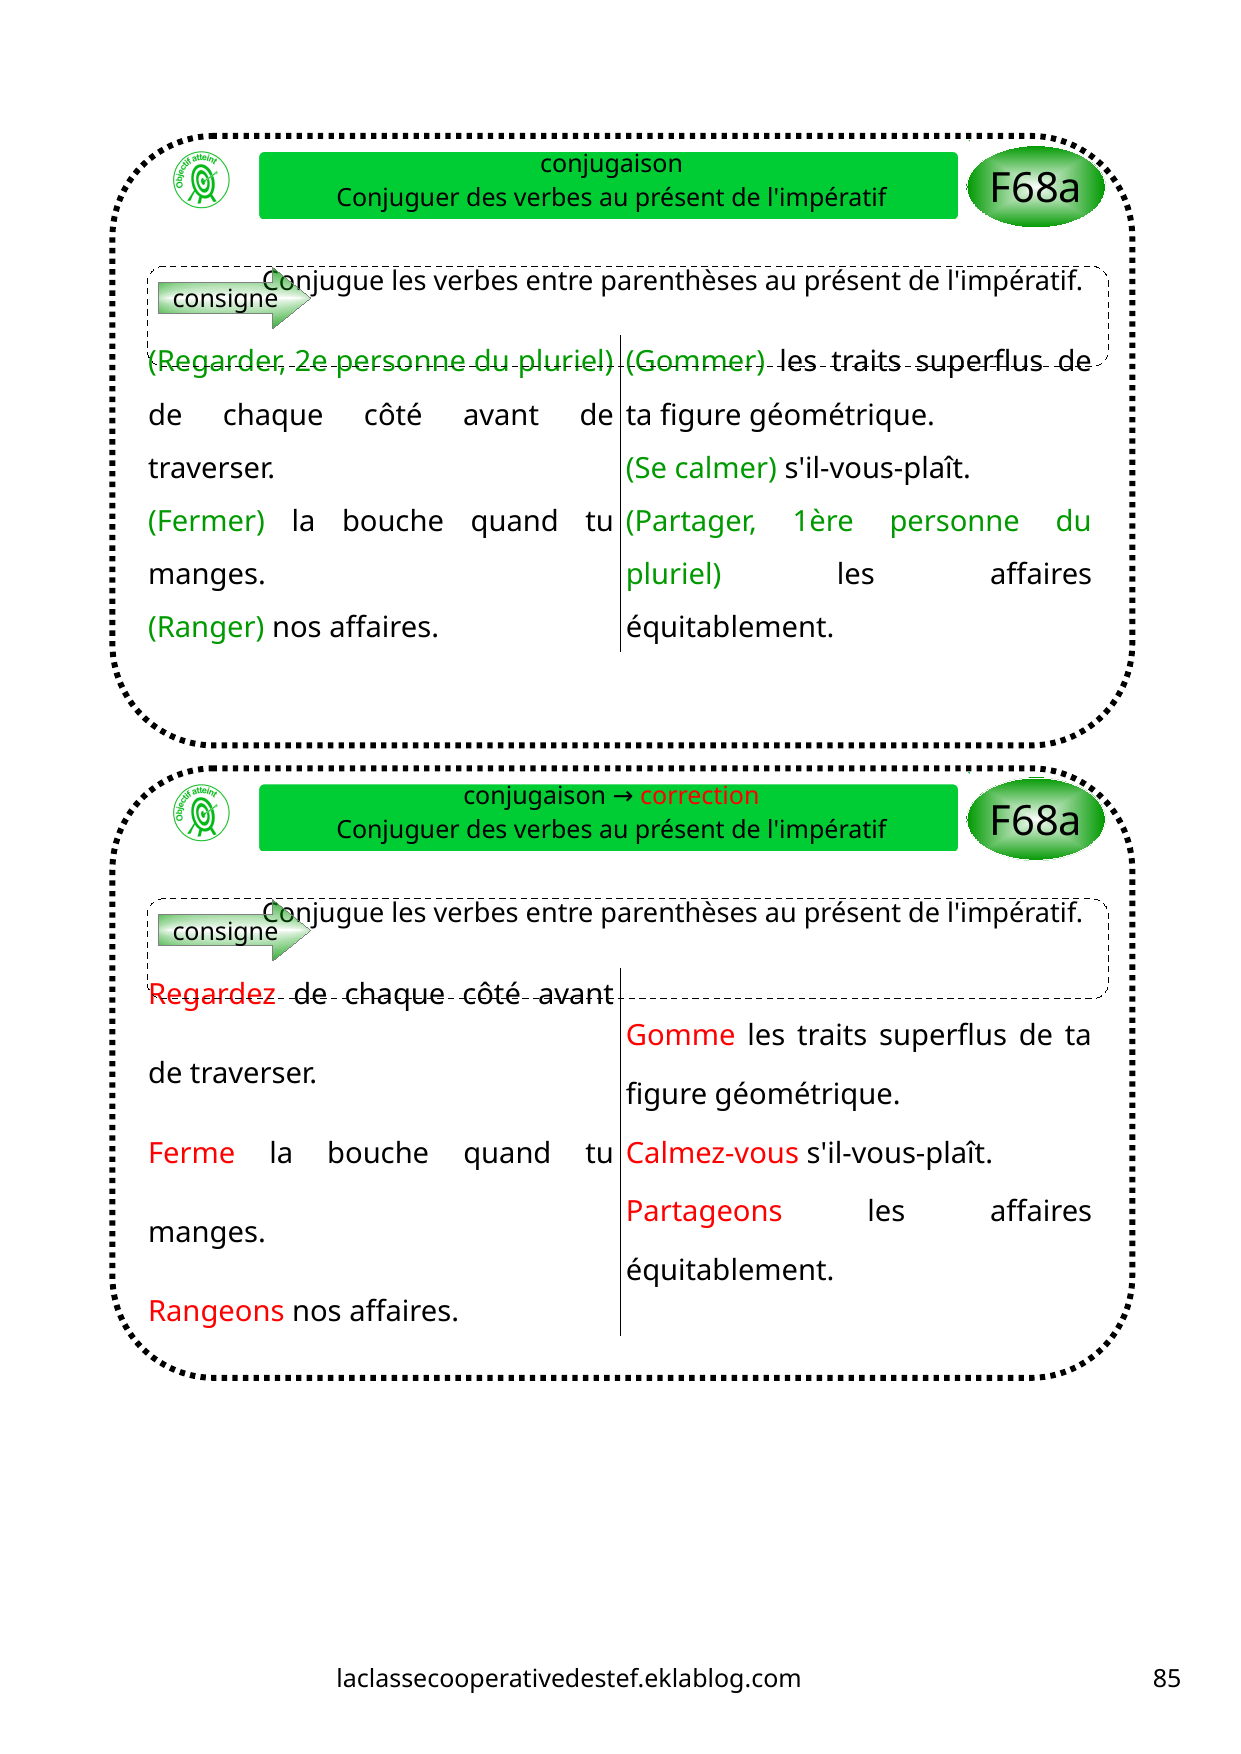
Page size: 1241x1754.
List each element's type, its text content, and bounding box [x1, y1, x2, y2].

table_cell [1098, 1336, 1139, 1382]
table_cell [101, 219, 142, 253]
table_cell Conjugue les verbes entre parenthèses au présent de l'impératif. [142, 886, 1098, 937]
table_cell [970, 219, 1098, 253]
table_cell [101, 140, 142, 219]
table_cell [970, 140, 1098, 167]
table_header [59, 743, 101, 772]
table_cell [161, 921, 308, 937]
table_cell [970, 851, 1098, 886]
table_cell [991, 652, 1098, 697]
table_cell [59, 886, 101, 937]
table_header [59, 111, 101, 139]
table_cell [1020, 177, 1038, 184]
table_cell [1020, 186, 1029, 196]
table_cell [142, 1336, 248, 1382]
table_cell [101, 968, 142, 1336]
table_cell (Gommer) les traits superflus de ta figure géométrique. (Se calmer) s'il-vous-plaît. (Partager, 1ère personne du pluriel) les affaires équitablement. [621, 335, 1098, 652]
table_cell [59, 219, 101, 253]
table_header [970, 743, 1098, 772]
table_cell [101, 1336, 142, 1382]
table_cell [59, 140, 101, 219]
table_cell [1139, 937, 1181, 967]
table_cell [1098, 968, 1139, 1336]
table_cell [142, 140, 248, 219]
table_cell [1139, 652, 1181, 697]
table_cell [1098, 886, 1139, 937]
table_cell [1139, 253, 1181, 304]
table_cell [1098, 335, 1139, 652]
table_cell [976, 841, 989, 851]
table_cell [1001, 189, 1071, 207]
table_cell [59, 1336, 101, 1382]
table_cell [59, 851, 101, 886]
table_header [101, 743, 142, 772]
table_cell [1041, 821, 1050, 827]
table_cell conjugaison Conjuguer des verbes au présent de l'impératif [260, 152, 958, 219]
table_cell [59, 253, 101, 304]
table_cell [101, 772, 142, 851]
table_cell [1098, 851, 1139, 886]
table_cell [1001, 166, 1071, 180]
table_cell [273, 942, 295, 948]
table_cell [1098, 652, 1139, 697]
table_cell [1098, 937, 1139, 967]
table_cell [183, 305, 244, 311]
table_cell [142, 219, 252, 253]
table_cell [1139, 851, 1181, 886]
table_cell [142, 652, 248, 697]
table_cell [101, 937, 142, 967]
table_header [1139, 111, 1181, 139]
table_header [970, 111, 1098, 139]
table_cell [1098, 304, 1139, 335]
picture [172, 150, 232, 210]
table_cell [142, 851, 252, 886]
table_cell [101, 652, 142, 697]
table_cell [142, 304, 1098, 335]
table_cell [1022, 819, 1029, 827]
table_cell [142, 937, 1098, 967]
table_cell [1082, 207, 1098, 219]
table_cell Conjugue les verbes entre parenthèses au présent de l'impératif. [142, 253, 1098, 304]
table_cell [59, 968, 101, 1336]
table_cell [986, 157, 1086, 216]
table_cell [160, 288, 309, 304]
table_cell [1017, 820, 1028, 831]
table_cell [1139, 772, 1181, 851]
table_cell [1139, 304, 1181, 335]
table_cell [248, 652, 991, 697]
table_cell [1083, 840, 1098, 851]
table_cell [1139, 219, 1181, 253]
table_cell [991, 1336, 1098, 1382]
table_cell [1139, 886, 1181, 937]
table_cell [101, 851, 142, 886]
table_cell [142, 772, 248, 842]
table_cell [101, 253, 142, 304]
table_cell [1139, 1336, 1181, 1382]
table_cell [59, 772, 101, 851]
table_cell [59, 335, 101, 652]
table_cell [1022, 811, 1038, 817]
table_cell [101, 886, 142, 937]
table_cell [59, 652, 101, 697]
table_cell (Regarder, 2e personne du pluriel) de chaque côté avant de traverser. (Fermer) la bouche quand tu manges. (Ranger) nos affaires. [142, 335, 620, 652]
table_header [1139, 743, 1181, 772]
table_cell [101, 304, 142, 335]
table_header [1098, 743, 1139, 772]
table_header [142, 111, 252, 139]
table_cell [1098, 219, 1139, 253]
table_cell [1098, 253, 1139, 304]
table_cell [253, 864, 970, 886]
table_cell [1139, 968, 1181, 1336]
table_cell [1042, 811, 1050, 818]
table_cell [1001, 176, 1006, 186]
table_header [142, 743, 252, 772]
table_cell [59, 304, 101, 335]
table_cell [1041, 188, 1052, 196]
table_cell [1139, 335, 1181, 652]
table_header [253, 111, 970, 137]
table_cell [1098, 772, 1139, 851]
table_cell Regardez de chaque côté avant de traverser. Ferme la bouche quand tu manges. Rangeons nos affaires. [142, 968, 620, 1336]
table_cell [248, 1336, 991, 1382]
table_cell [246, 304, 300, 311]
table_cell [970, 772, 1098, 797]
table_cell conjugaison → correction Conjuguer des verbes au présent de l'impératif [260, 785, 958, 851]
table_header [101, 111, 142, 139]
table_cell [195, 938, 244, 942]
table_cell [59, 937, 101, 967]
table_cell [1042, 177, 1052, 185]
table_cell [976, 209, 991, 219]
table_cell [1066, 191, 1071, 199]
table_cell [1006, 189, 1066, 205]
table_cell [1098, 140, 1139, 219]
table_header [253, 743, 970, 770]
picture [172, 782, 232, 843]
table_cell [142, 843, 241, 851]
table_cell Gomme les traits superflus de ta figure géométrique. Calmez-vous s'il-vous-plaît. Partageons les affaires équitablement. [621, 968, 1098, 1336]
table_cell [101, 335, 142, 652]
table_cell [1006, 169, 1066, 181]
table_cell [273, 318, 285, 323]
table_cell [1139, 140, 1181, 219]
table_cell [253, 231, 970, 253]
table_header [1098, 111, 1139, 139]
